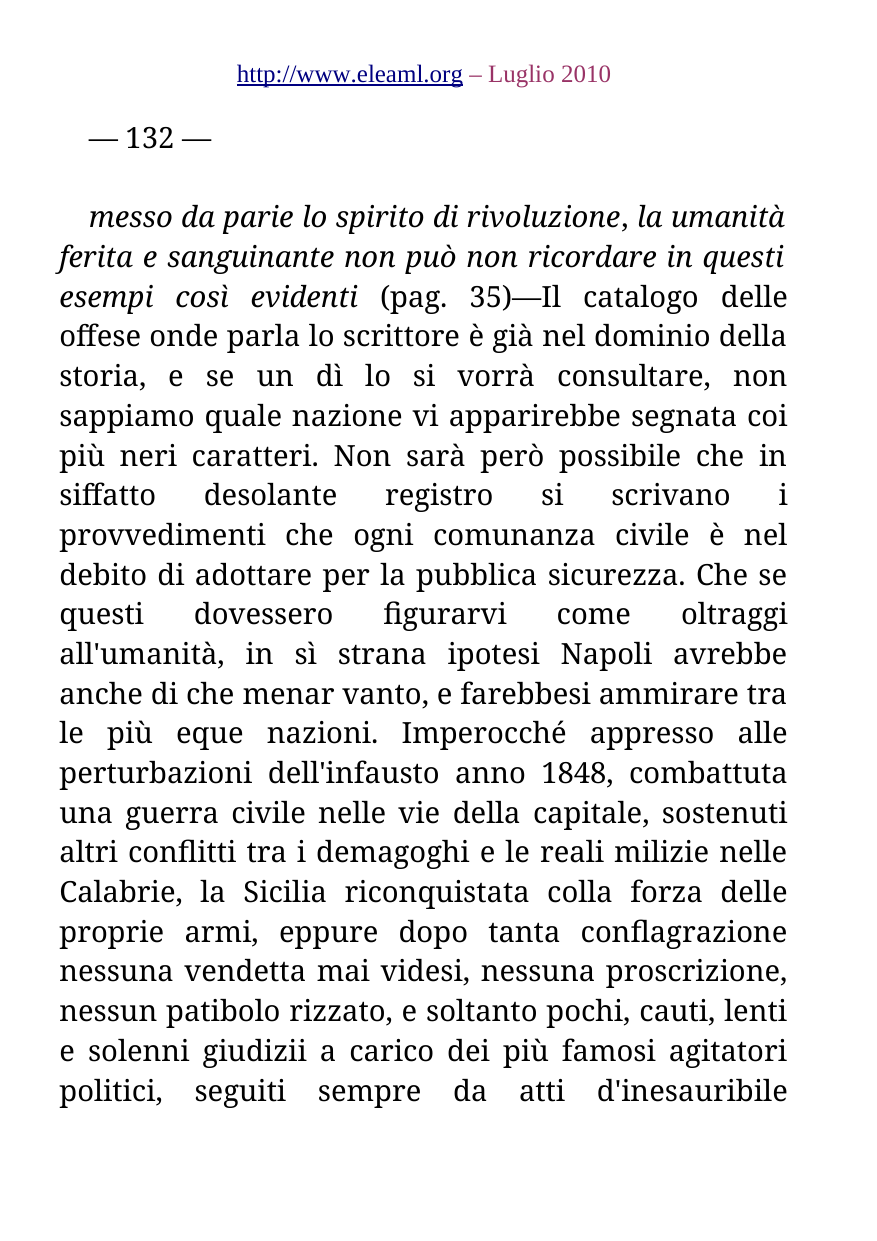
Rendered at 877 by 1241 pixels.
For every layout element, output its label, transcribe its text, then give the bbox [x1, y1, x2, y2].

text — 132 — [59, 117, 788, 157]
text messo da parie lo spirito di rivoluzione, la umanità ferita e sanguinante non può non ricordare in questi esempi così evidenti (pag. 35)—Il catalogo delle offese onde parla lo scrittore è già nel dominio della storia, e se un dì lo si vorrà consultare, non sappiamo quale nazione vi apparirebbe segnata coi più neri caratteri. Non sarà però possibile che in siffatto desolante registro si scrivano i provvedimenti che ogni comunanza civile è nel debito di adottare per la pubblica sicurezza. Che se questi dovessero figurarvi come oltraggi all'umanità, in sì strana ipotesi Napoli avrebbe anche di che menar vanto, e farebbesi ammirare tra le più eque nazioni. Imperocché appresso alle perturbazioni dell'infausto anno 1848, combattuta una guerra civile nelle vie della capitale, sostenuti altri conflitti tra i demagoghi e le reali milizie nelle Calabrie, la Sicilia riconquistata colla forza delle proprie armi, eppure dopo tanta conflagrazione nessuna vendetta mai videsi, nessuna proscrizione, nessun patibolo rizzato, e soltanto pochi, cauti, lenti e solenni giudizii a carico dei più famosi agitatori politici, seguiti sempre da atti d'inesauribile [59, 197, 788, 1109]
